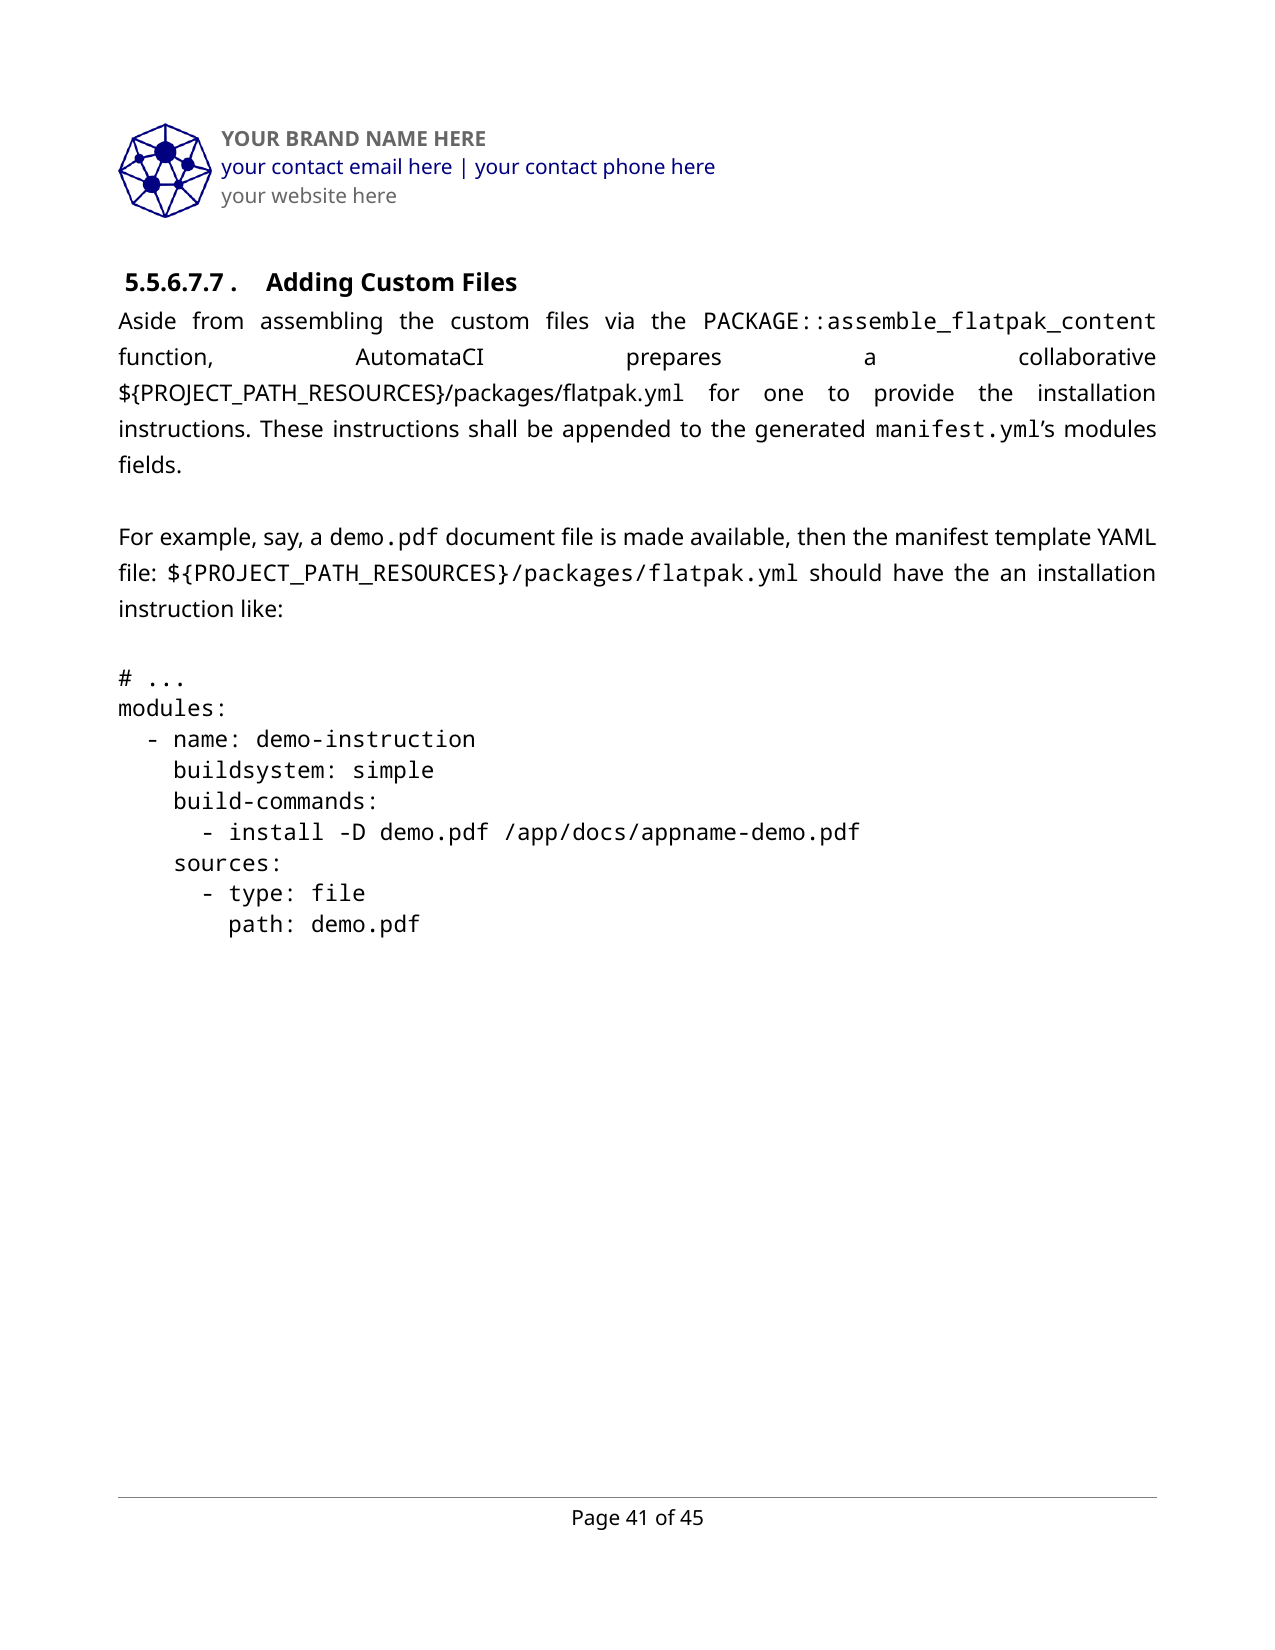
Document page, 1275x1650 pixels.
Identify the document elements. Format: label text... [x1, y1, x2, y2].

text Aside from assembling the custom files via the PACKAGE::assemble_flatpak_content function, AutomataCI prepares a collaborative ${PROJECT_PATH_RESOURCES}/packages/flatpak.yml for one to provide the installation instructions. These instructions shall be appended to the generated manifest.yml’s modules fields. [118, 305, 1157, 480]
text path: demo.pdf [118, 911, 1157, 938]
text buildsystem: simple [118, 757, 1157, 784]
text - type: file [118, 881, 1157, 907]
text - install -D demo.pdf /app/docs/appname-demo.pdf [118, 819, 1157, 846]
text # ... [118, 665, 1157, 692]
text modules: [118, 696, 1157, 722]
subtitle Adding Custom Files [118, 265, 1157, 299]
text For example, say, a demo.pdf document file is made available, then the manifest template YAML file: ${PROJECT_PATH_RESOURCES}/packages/flatpak.yml should have the an installation instruction like: [118, 521, 1157, 624]
text - name: demo-instruction [118, 726, 1157, 753]
text build-commands: [118, 788, 1157, 815]
picture [118, 123, 212, 218]
text sources: [118, 850, 1157, 877]
